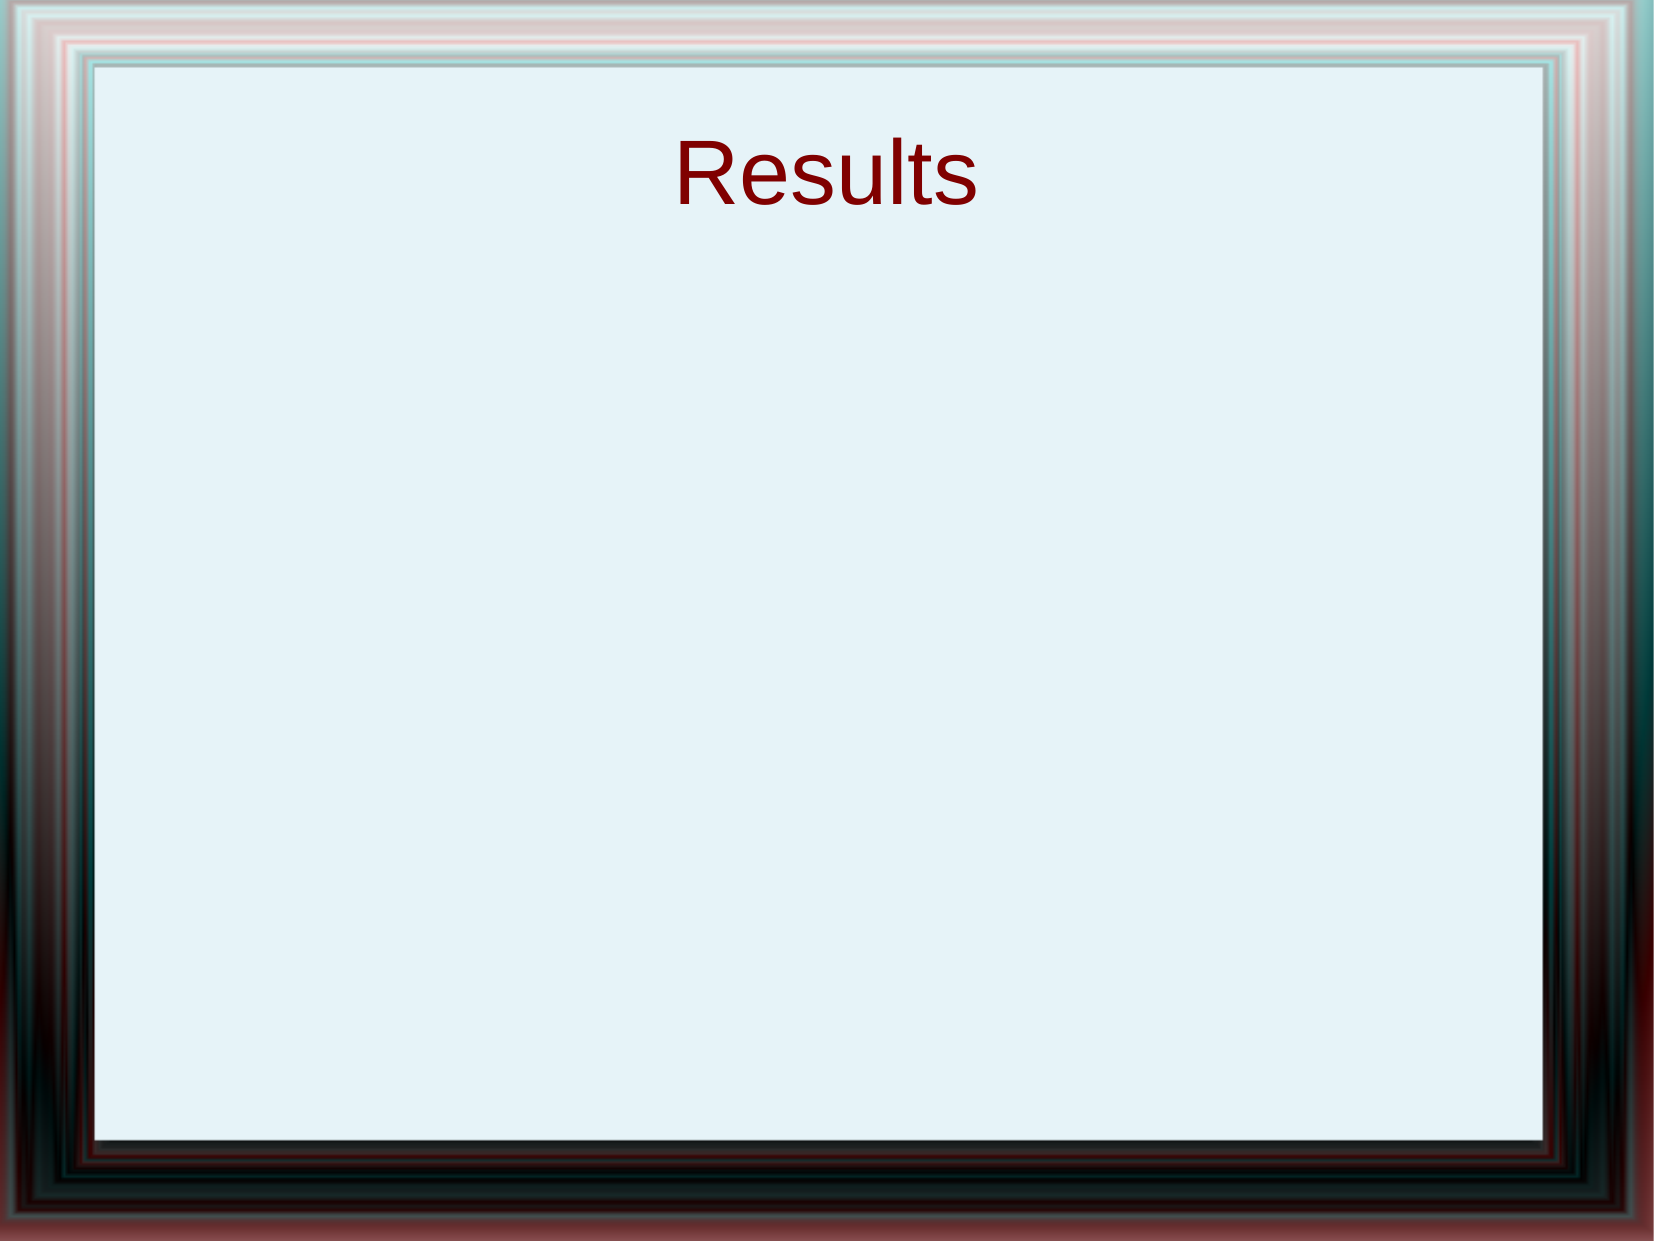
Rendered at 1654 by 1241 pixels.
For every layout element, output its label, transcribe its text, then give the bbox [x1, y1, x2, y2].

picture [0, 0, 1654, 1241]
title Results [118, 95, 1536, 250]
